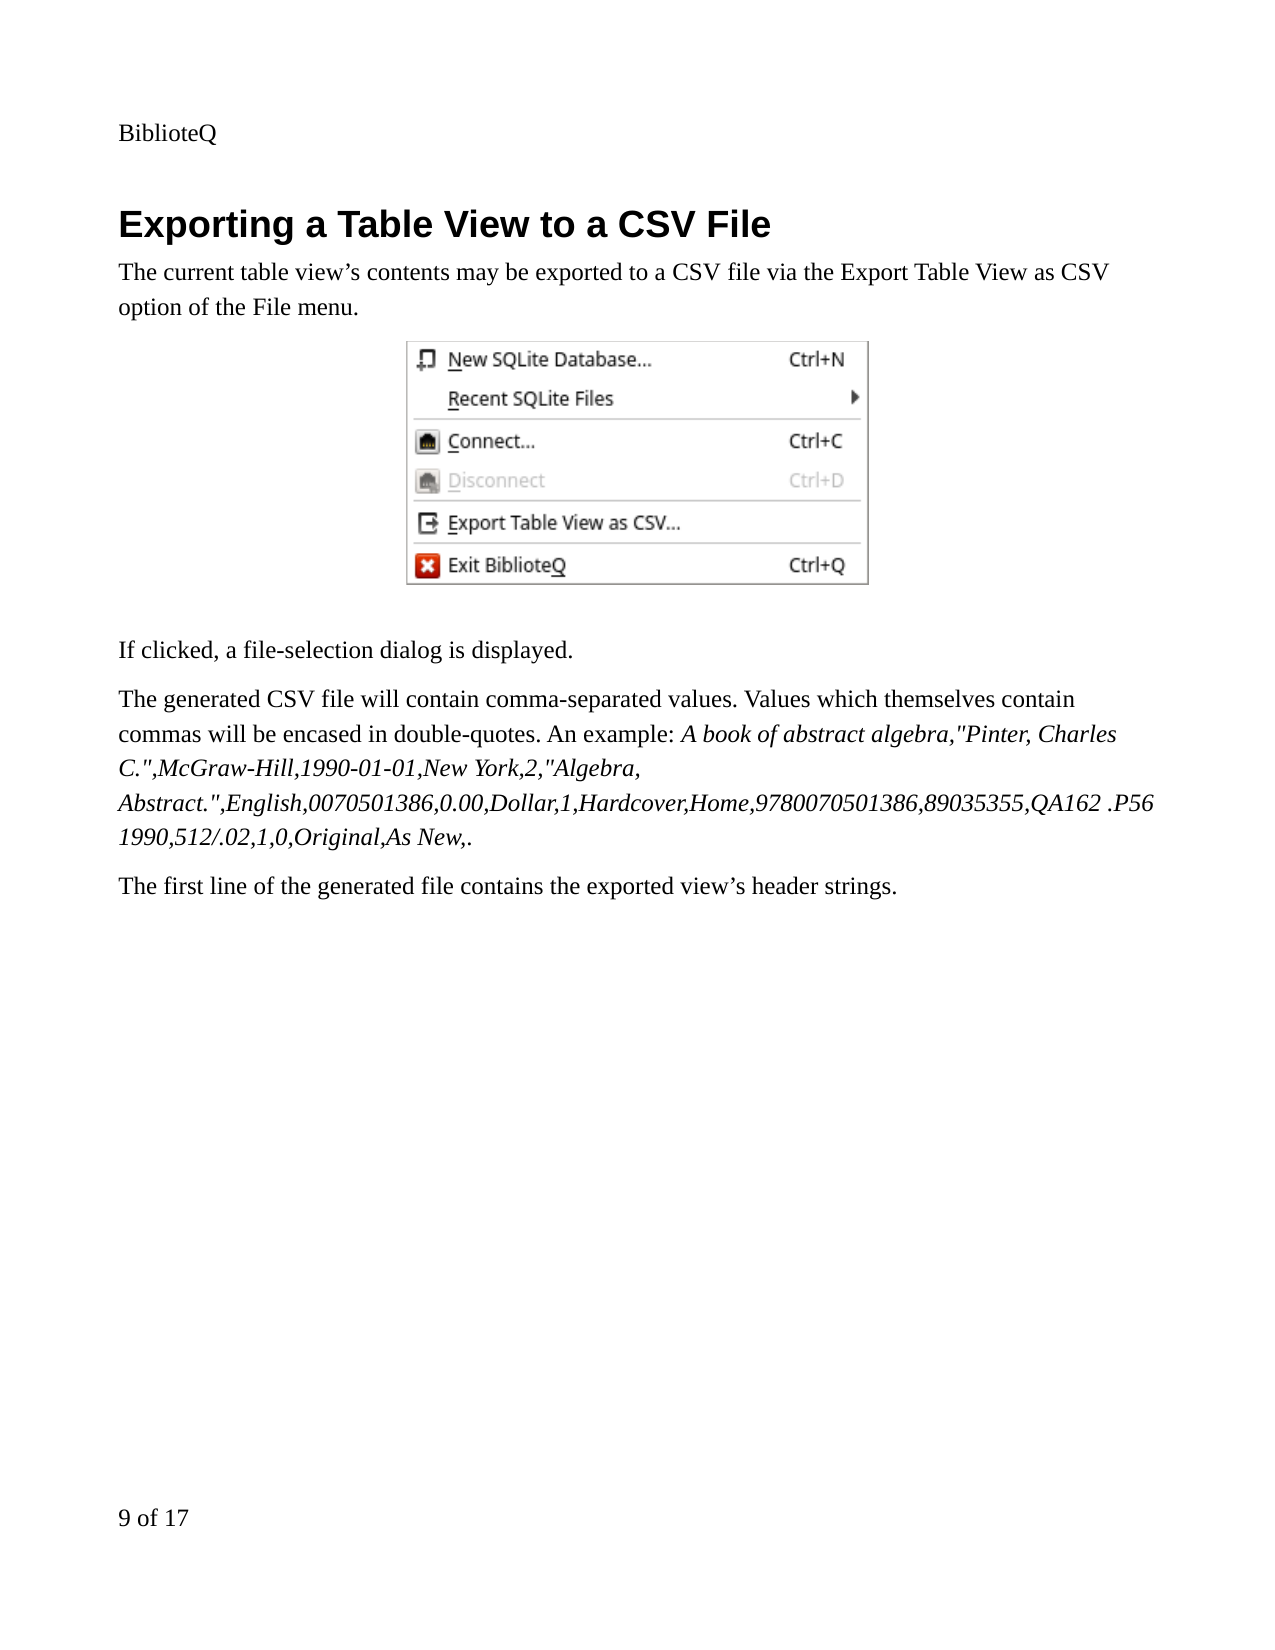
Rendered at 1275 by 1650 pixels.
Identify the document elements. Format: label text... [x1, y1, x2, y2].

text The current table view’s contents may be exported to a CSV file via the Export Table View as CSV option of the File menu. [118, 257, 1157, 321]
text The first line of the generated file contains the exported view’s header strings. [118, 871, 1157, 900]
text The generated CSV file will contain comma-separated values. Values which themselves contain commas will be encased in double-quotes. An example: A book of abstract algebra,"Pinter, Charles C.",McGraw-Hill,1990-01-01,New York,2,"Algebra, Abstract.",English,0070501386,0.00,Dollar,1,Hardcover,Home,9780070501386,89035355,QA162 .P56 1990,512/.02,1,0,Original,As New,. [118, 684, 1157, 851]
text If clicked, a file-selection dialog is displayed. [118, 635, 1157, 664]
subtitle Exporting a Table View to a CSV File [118, 201, 1157, 245]
picture [406, 341, 869, 585]
